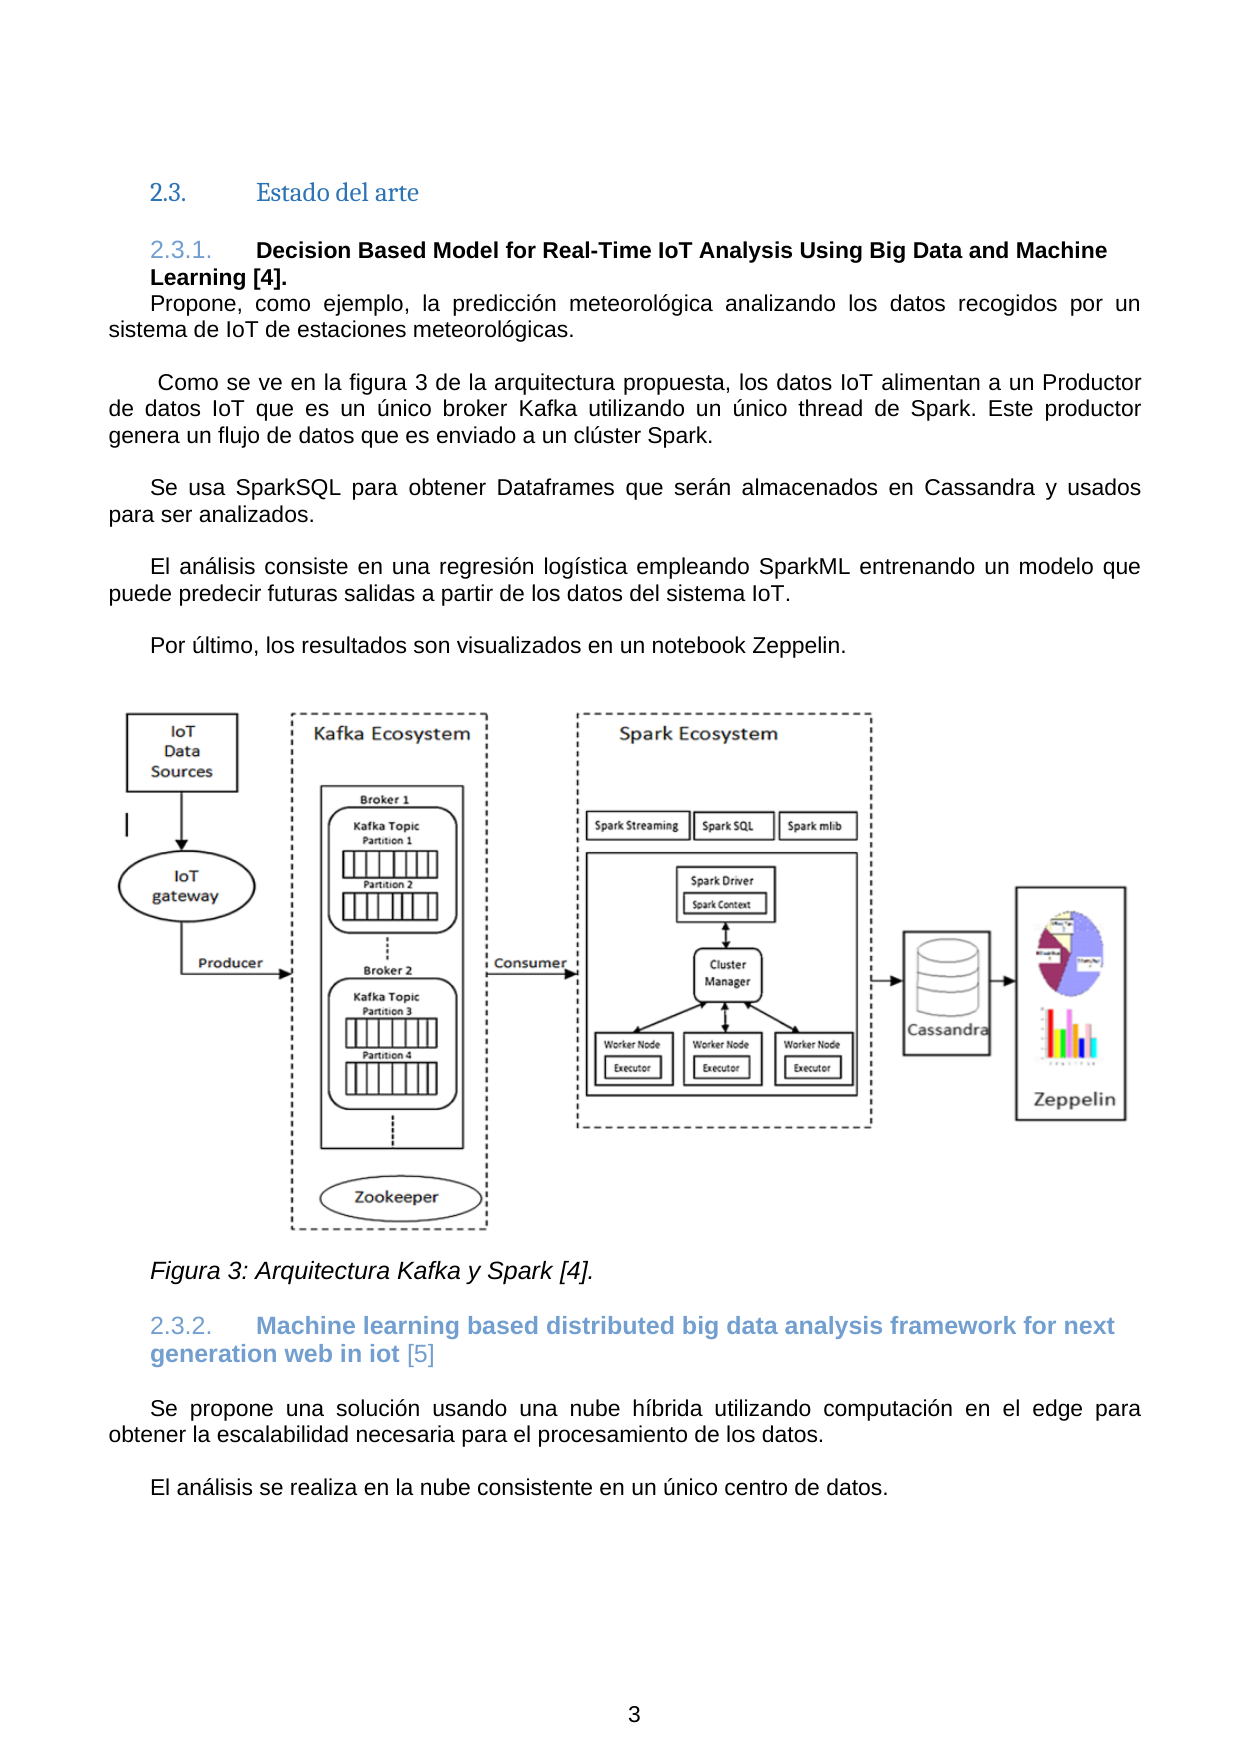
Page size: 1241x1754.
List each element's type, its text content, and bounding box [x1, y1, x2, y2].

text Por último, los resultados son visualizados en un notebook Zeppelin. [108, 632, 1142, 659]
text Se usa SparkSQL para obtener Dataframes que serán almacenados en Cassandra y usados para ser analizados. [108, 474, 1142, 527]
text Se propone una solución usando una nube híbrida utilizando computación en el edge para obtener la escalabilidad necesaria para el procesamiento de los datos. [108, 1394, 1142, 1447]
text Propone, como ejemplo, la predicción meteorológica analizando los datos recogidos por un sistema de IoT de estaciones meteorológicas. [108, 290, 1142, 342]
subtitle Machine learning based distributed big data analysis framework for next generation web in iot [5] [150, 1311, 1142, 1368]
text El análisis se realiza en la nube consistente en un único centro de datos. [108, 1474, 1142, 1500]
subtitle Decision Based Model for Real-Time IoT Analysis Using Big Data and Machine Learning [4]. [150, 235, 1142, 290]
text Figura 3: Arquitectura Kafka y Spark [4]. [108, 1244, 1142, 1284]
picture [108, 697, 1142, 1244]
text Como se ve en la figura 3 de la arquitectura propuesta, los datos IoT alimentan a un Productor de datos IoT que es un único broker Kafka utilizando un único thread de Spark. Este productor genera un flujo de datos que es enviado a un clúster Spark. [108, 369, 1142, 448]
subtitle Estado del arte [108, 177, 1142, 208]
text El análisis consiste en una regresión logística empleando SparkML entrenando un modelo que puede predecir futuras salidas a partir de los datos del sistema IoT. [108, 553, 1142, 606]
